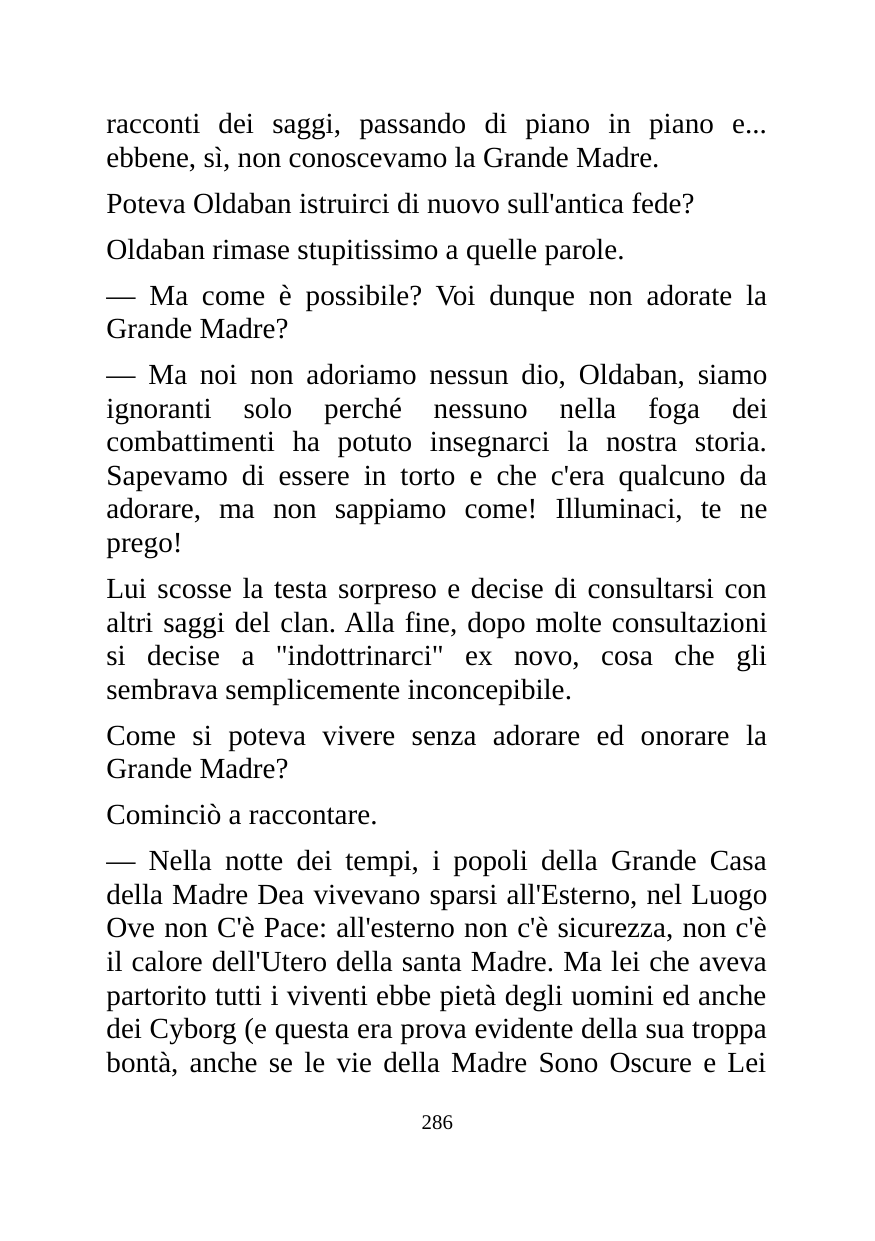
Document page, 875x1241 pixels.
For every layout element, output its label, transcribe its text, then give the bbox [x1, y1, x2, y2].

text Poteva Oldaban istruirci di nuovo sull'antica fede? [106, 186, 768, 219]
text Lui scosse la testa sorpreso e decise di consultarsi con altri saggi del clan. Alla fine, dopo molte consultazioni si decise a "indottrinarci" ex novo, cosa che gli sembrava semplicemente inconcepibile. [106, 571, 768, 705]
text Oldaban rimase stupitissimo a quelle parole. [106, 232, 768, 265]
text Cominciò a raccontare. [106, 797, 768, 831]
text — Ma noi non adoriamo nessun dio, Oldaban, siamo ignoranti solo perché nessuno nella foga dei combattimenti ha potuto insegnarci la nostra storia. Sapevamo di essere in torto e che c'era qualcuno da adorare, ma non sappiamo come! Illuminaci, te ne prego! [106, 357, 768, 559]
text racconti dei saggi, passando di piano in piano e... ebbene, sì, non conoscevamo la Grande Madre. [106, 106, 768, 173]
text — Ma come è possibile? Voi dunque non adorate la Grande Madre? [106, 278, 768, 345]
text — Nella notte dei tempi, i popoli della Grande Casa della Madre Dea vivevano sparsi all'Esterno, nel Luogo Ove non C'è Pace: all'esterno non c'è sicurezza, non c'è il calore dell'Utero della santa Madre. Ma lei che aveva partorito tutti i viventi ebbe pietà degli uomini ed anche dei Cyborg (e questa era prova evidente della sua troppa bontà, anche se le vie della Madre Sono Oscure e Lei [106, 843, 768, 1078]
text Come si poteva vivere senza adorare ed onorare la Grande Madre? [106, 718, 768, 785]
